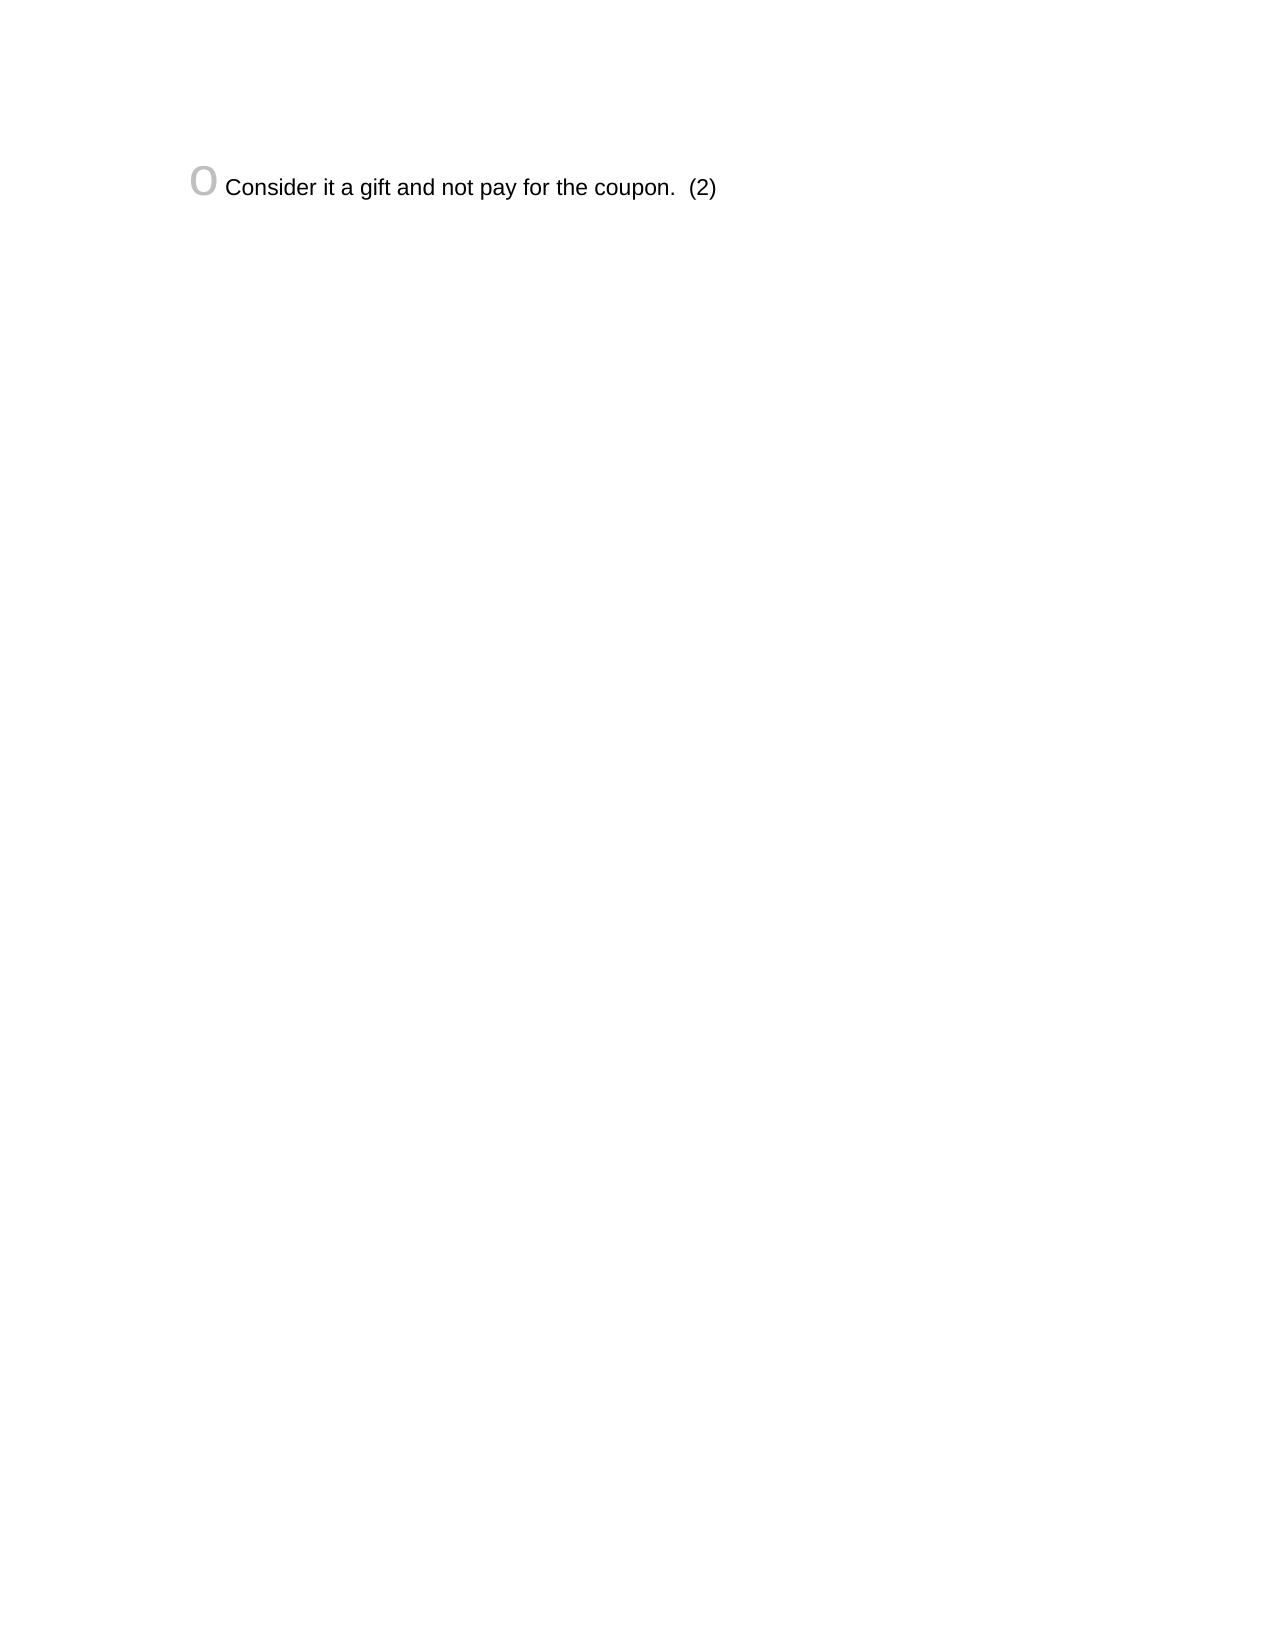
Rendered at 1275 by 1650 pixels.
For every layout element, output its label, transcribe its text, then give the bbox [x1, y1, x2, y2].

list Consider it a gift and not pay for the coupon. (2) [187, 150, 1125, 211]
